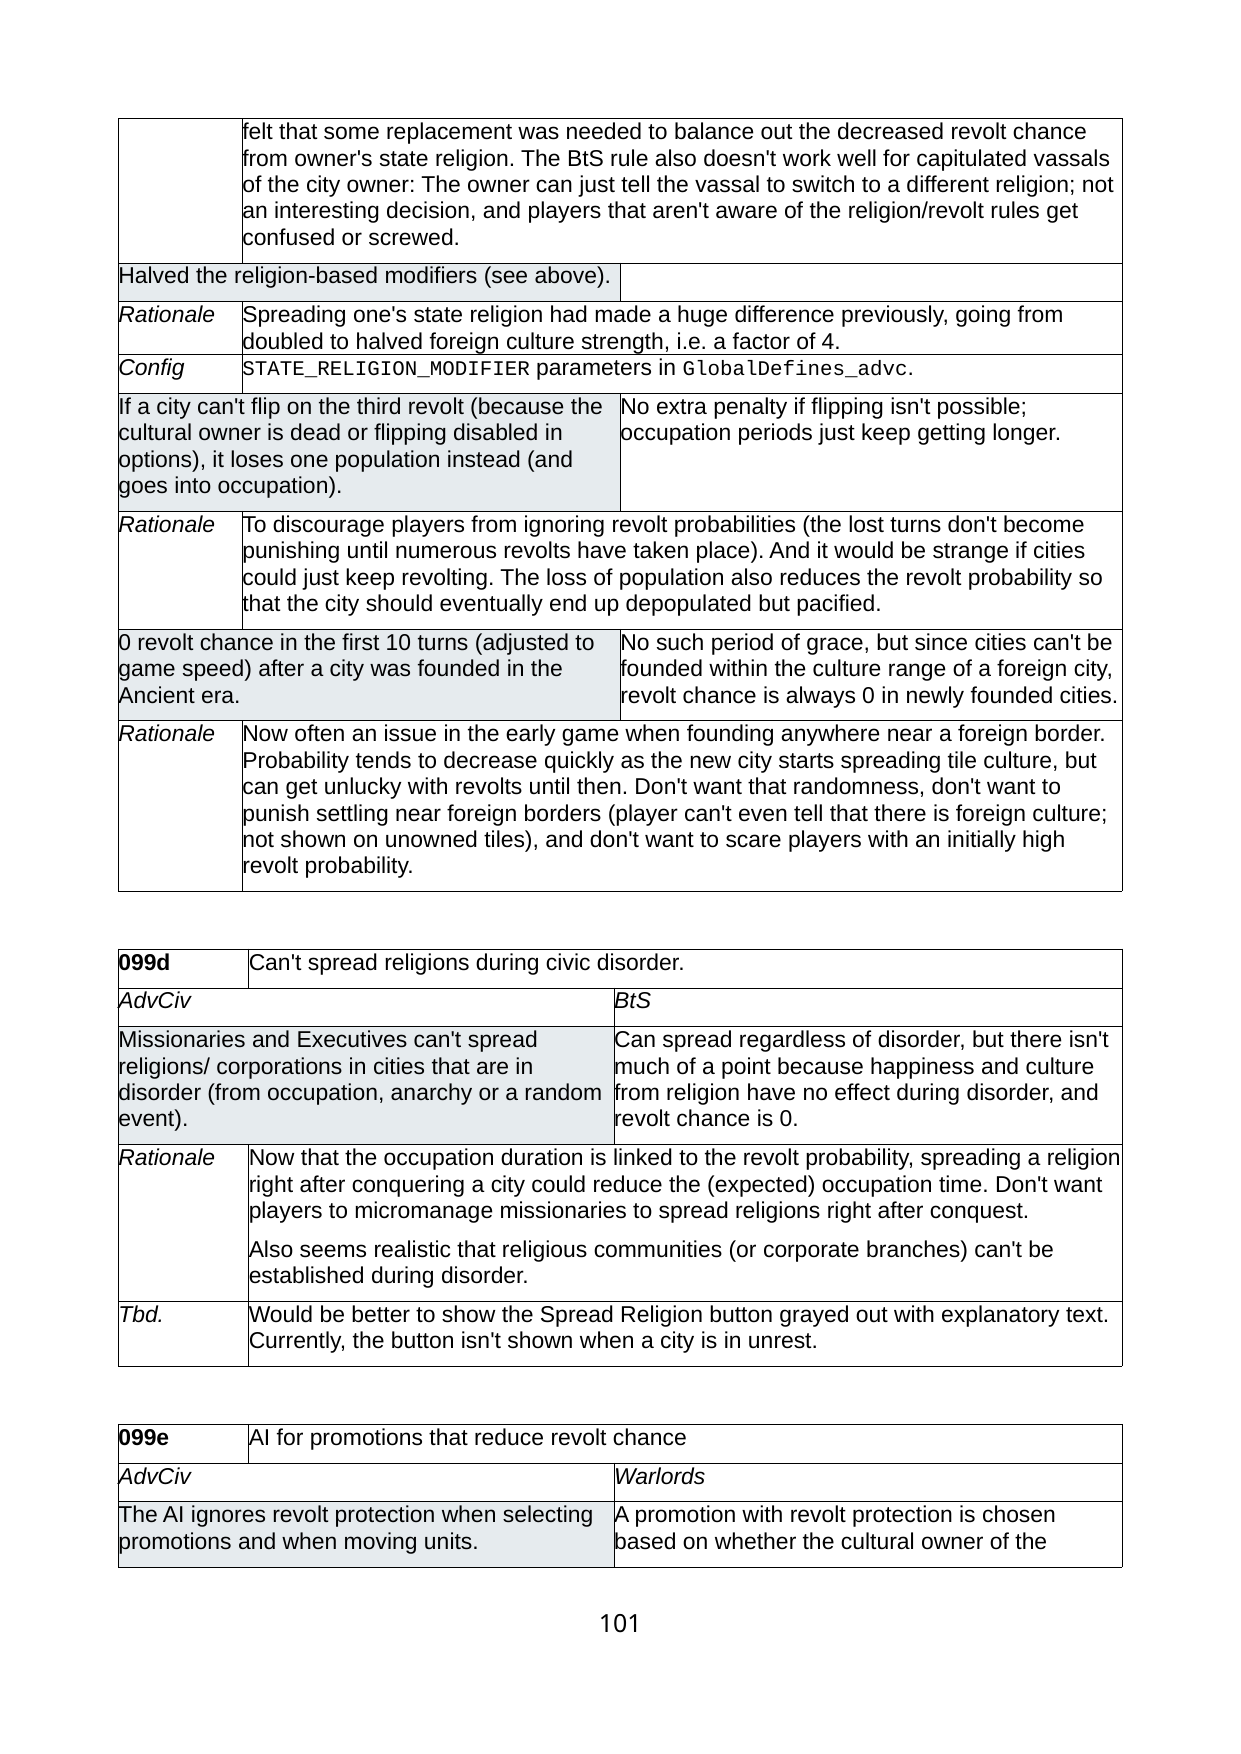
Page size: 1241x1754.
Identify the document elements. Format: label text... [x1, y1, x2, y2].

table_cell Spreading one's state religion had made a huge difference previously, going from doubled to halved foreign culture strength, i.e. a factor of 4. [243, 302, 1122, 354]
table_cell BtS [615, 989, 1122, 1026]
table_cell [119, 119, 242, 262]
table_cell Config [119, 355, 242, 393]
table_cell Halved the religion-based modifiers (see above). [119, 264, 620, 301]
table_cell Rationale [119, 512, 242, 629]
table_cell 0 revolt chance in the first 10 turns (adjusted to game speed) after a city was founded in the Ancient era. [119, 630, 620, 720]
table_cell Missionaries and Executives can't spread religions/ corporations in cities that are in disorder (from occupation, anarchy or a random event). [119, 1027, 614, 1144]
table_cell AdvCiv [119, 1464, 614, 1501]
table_header AI for promotions that reduce revolt chance [249, 1425, 1122, 1462]
table_cell Rationale [119, 302, 242, 354]
table_cell Tbd. [119, 1302, 248, 1366]
table_header 099e [119, 1425, 248, 1462]
table_cell Now that the occupation duration is linked to the revolt probability, spreading a religion right after conquering a city could reduce the (expected) occupation time. Don't want players to micromanage missionaries to spread religions right after conquest. Also seems realistic that religious communities (or corporate branches) can't be established during disorder. [249, 1145, 1122, 1301]
table_cell Warlords [615, 1464, 1122, 1501]
table_cell Rationale [119, 721, 242, 891]
table_cell AdvCiv [119, 989, 614, 1026]
table_cell The AI ignores revolt protection when selecting promotions and when moving units. [119, 1502, 614, 1567]
table_cell Now often an issue in the early game when founding anywhere near a foreign border. Probability tends to decrease quickly as the new city starts spreading tile culture, but can get unlucky with revolts until then. Don't want that randomness, don't want to punish settling near foreign borders (player can't even tell that there is foreign culture; not shown on unowned tiles), and don't want to scare players with an initially high revolt probability. [243, 721, 1122, 891]
table_cell Can spread regardless of disorder, but there isn't much of a point because happiness and culture from religion have no effect during disorder, and revolt chance is 0. [615, 1027, 1122, 1144]
table_cell Would be better to show the Spread Religion button grayed out with explanatory text. Currently, the button isn't shown when a city is in unrest. [249, 1302, 1122, 1366]
table_header 099d [119, 950, 248, 987]
table_cell To discourage players from ignoring revolt probabilities (the lost turns don't become punishing until numerous revolts have taken place). And it would be strange if cities could just keep revolting. The loss of population also reduces the revolt probability so that the city should eventually end up depopulated but pacified. [243, 512, 1122, 629]
table_header Can't spread religions during civic disorder. [249, 950, 1122, 987]
table_cell Rationale [119, 1145, 248, 1301]
table_cell felt that some replacement was needed to balance out the decreased revolt chance from owner's state religion. The BtS rule also doesn't work well for capitulated vassals of the city owner: The owner can just tell the vassal to switch to a different religion; not an interesting decision, and players that aren't aware of the religion/revolt rules get confused or screwed. [243, 119, 1122, 262]
table_cell STATE_RELIGION_MODIFIER parameters in GlobalDefines_advc. [243, 355, 1122, 393]
table_cell No such period of grace, but since cities can't be founded within the culture range of a foreign city, revolt chance is always 0 in newly founded cities. [621, 630, 1122, 720]
table_cell No extra penalty if flipping isn't possible; occupation periods just keep getting longer. [621, 394, 1122, 511]
table_cell [621, 264, 1122, 301]
table_cell A promotion with revolt protection is chosen based on whether the cultural owner of the [615, 1502, 1122, 1567]
table_cell If a city can't flip on the third revolt (because the cultural owner is dead or flipping disabled in options), it loses one population instead (and goes into occupation). [119, 394, 620, 511]
